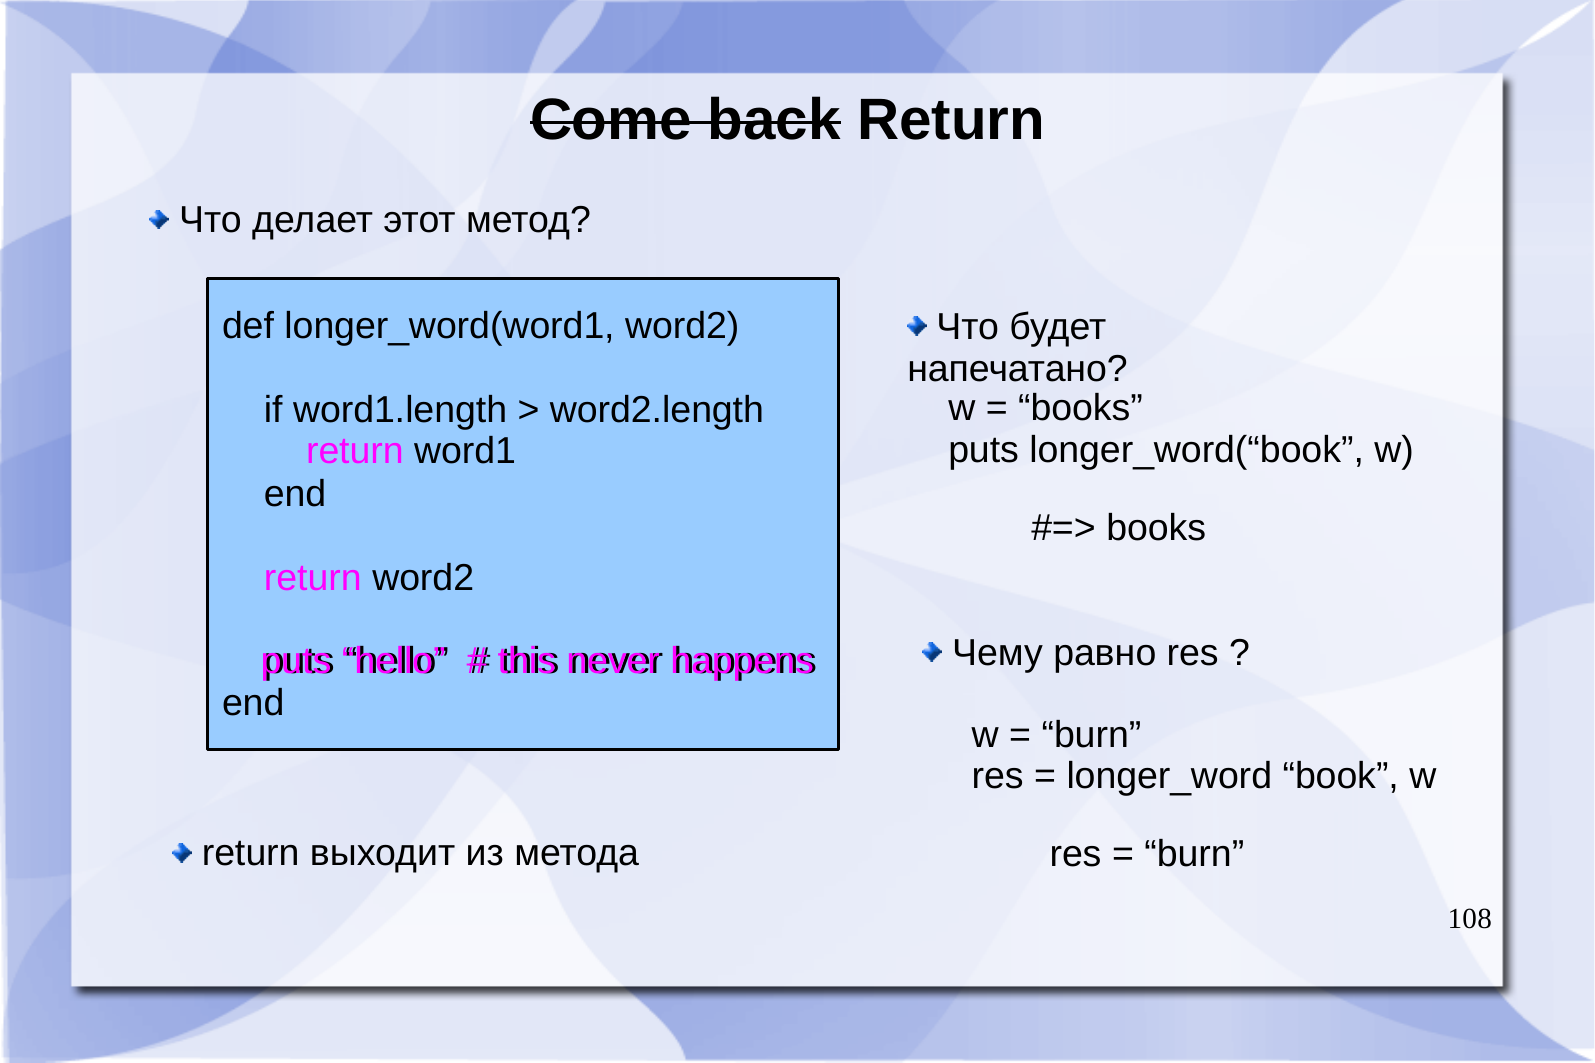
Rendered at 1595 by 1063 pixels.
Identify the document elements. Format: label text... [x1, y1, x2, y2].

text_box res = “burn” [1034, 825, 1260, 883]
text_box Что будет напечатано? [892, 297, 1352, 397]
text_box #=> books [1016, 499, 1222, 557]
text_box Что делает этот метод? [135, 191, 607, 248]
text_box def longer_word(word1, word2) if word1.length > word2.length return word1 end return word2 puts “hello” # this never happens end [207, 278, 839, 750]
text_box w = “books” puts longer_word(“book”, w) [933, 378, 1471, 478]
text_box puts “hello” # this never happens [245, 631, 829, 689]
text_box w = “burn” res = longer_word “book”, w [956, 705, 1452, 805]
text_box return выходит из метода [157, 824, 655, 882]
text_box Чему равно res ? [908, 623, 1265, 681]
title Come back Return [75, 75, 1501, 164]
picture [0, 0, 1595, 1063]
